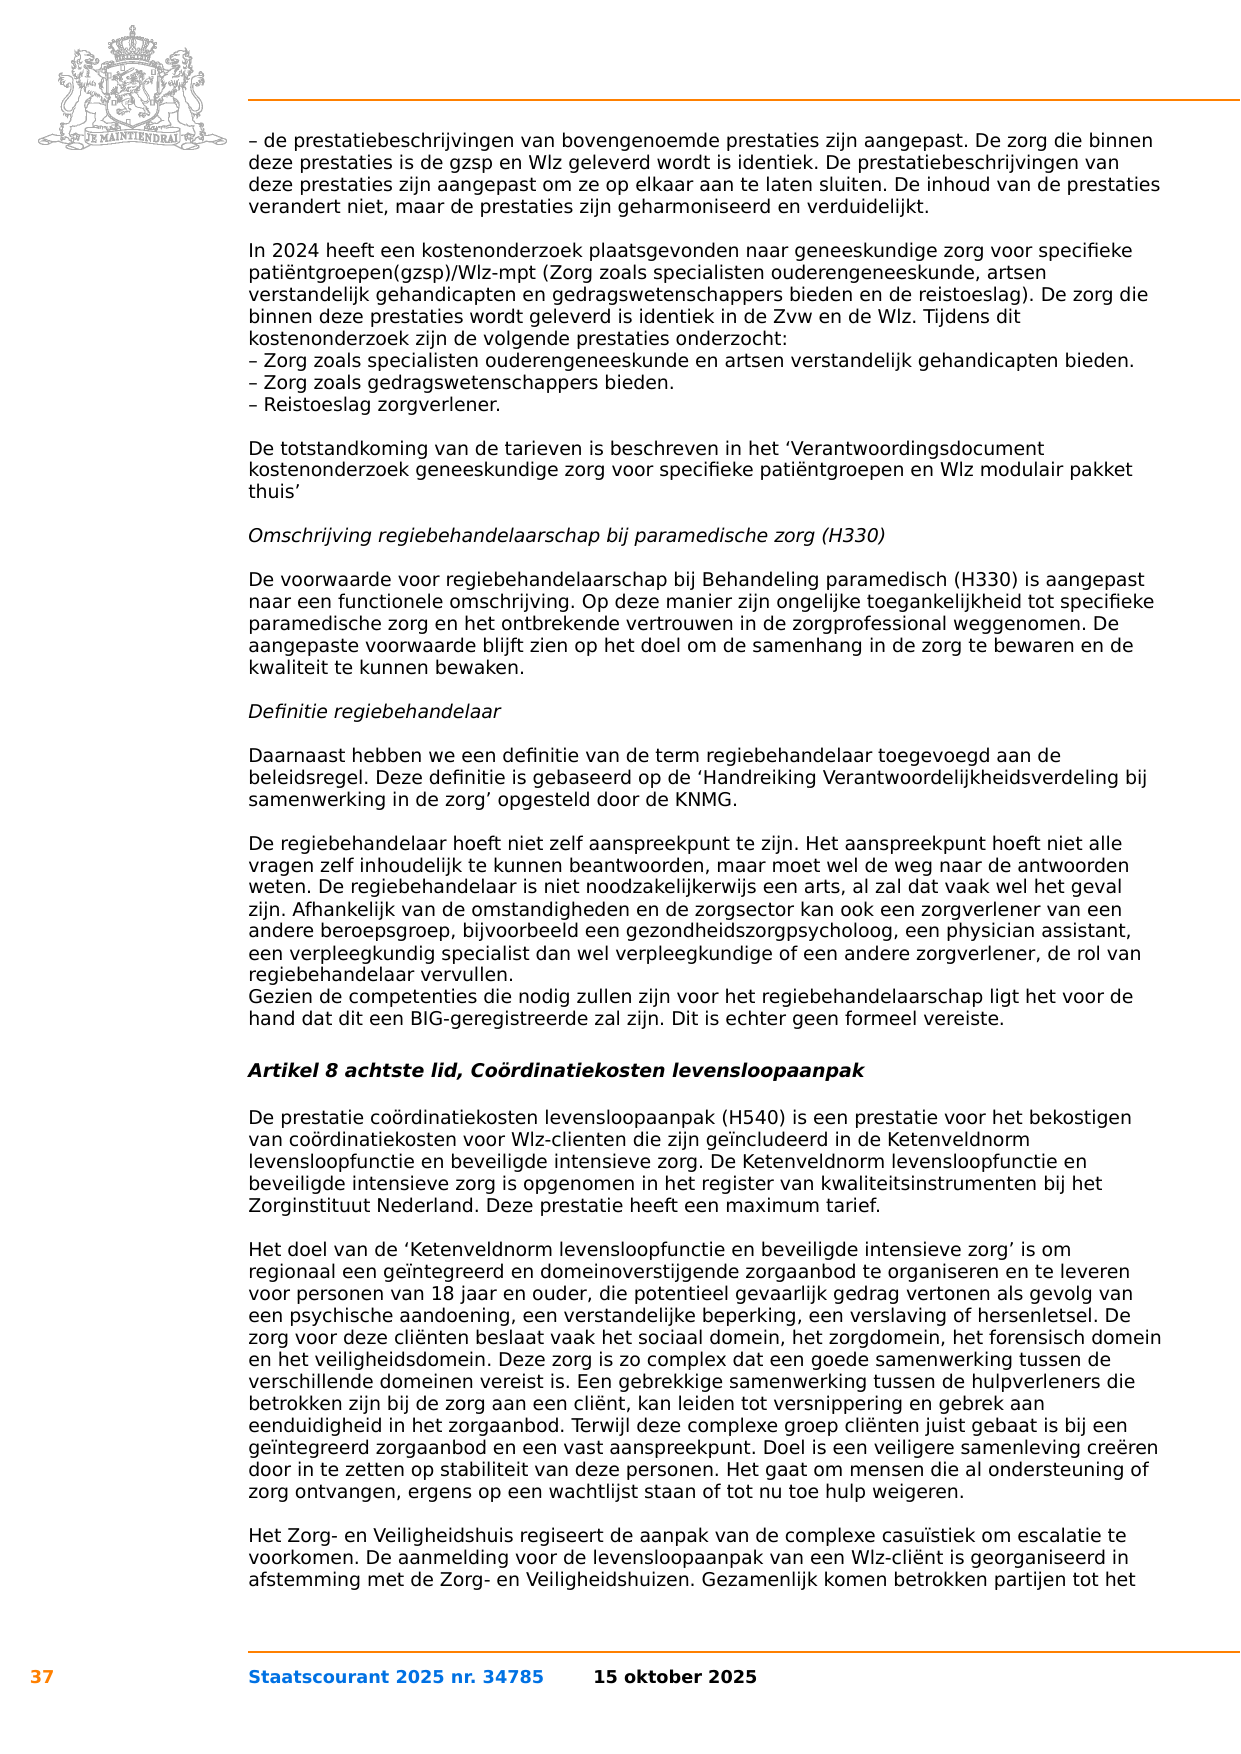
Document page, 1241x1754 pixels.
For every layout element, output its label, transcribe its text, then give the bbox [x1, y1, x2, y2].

text Daarnaast hebben we een definitie van de term regiebehandelaar toegevoegd aan de beleidsregel. Deze definitie is gebaseerd op de ‘Handreiking Verantwoordelijkheidsverdeling bij samenwerking in de zorg’ opgesteld door de KNMG. [248, 745, 1163, 811]
text Het doel van de ‘Ketenveldnorm levensloopfunctie en beveiligde intensieve zorg’ is om regionaal een geïntegreerd en domeinoverstijgende zorgaanbod te organiseren en te leveren voor personen van 18 jaar en ouder, die potentieel gevaarlijk gedrag vertonen als gevolg van een psychische aandoening, een verstandelijke beperking, een verslaving of hersenletsel. De zorg voor deze cliënten beslaat vaak het sociaal domein, het zorgdomein, het forensisch domein en het veiligheidsdomein. Deze zorg is zo complex dat een goede samenwerking tussen de verschillende domeinen vereist is. Een gebrekkige samenwerking tussen de hulpverleners die betrokken zijn bij de zorg aan een cliënt, kan leiden tot versnippering en gebrek aan eenduidigheid in het zorgaanbod. Terwijl deze complexe groep cliënten juist gebaat is bij een geïntegreerd zorgaanbod en een vast aanspreekpunt. Doel is een veiligere samenleving creëren door in te zetten op stabiliteit van deze personen. Het gaat om mensen die al ondersteuning of zorg ontvangen, ergens op een wachtlijst staan of tot nu toe hulp weigeren. [248, 1239, 1163, 1503]
text In 2024 heeft een kostenonderzoek plaatsgevonden naar geneeskundige zorg voor specifieke patiëntgroepen(gzsp)/Wlz-mpt (Zorg zoals specialisten ouderengeneeskunde, artsen verstandelijk gehandicapten en gedragswetenschappers bieden en de reistoeslag). De zorg die binnen deze prestaties wordt geleverd is identiek in de Zvw en de Wlz. Tijdens dit kostenonderzoek zijn de volgende prestaties onderzocht: [248, 240, 1163, 349]
picture [38, 25, 227, 150]
text – de prestatiebeschrijvingen van bovengenoemde prestaties zijn aangepast. De zorg die binnen deze prestaties is de gzsp en Wlz geleverd wordt is identiek. De prestatiebeschrijvingen van deze prestaties zijn aangepast om ze op elkaar aan te laten sluiten. De inhoud van de prestaties verandert niet, maar de prestaties zijn geharmoniseerd en verduidelijkt. [248, 130, 1163, 218]
text De voorwaarde voor regiebehandelaarschap bij Behandeling paramedisch (H330) is aangepast naar een functionele omschrijving. Op deze manier zijn ongelijke toegankelijkheid tot specifieke paramedische zorg en het ontbrekende vertrouwen in de zorgprofessional weggenomen. De aangepaste voorwaarde blijft zien op het doel om de samenhang in de zorg te bewaren en de kwaliteit te kunnen bewaken. [248, 569, 1163, 679]
text – Zorg zoals gedragswetenschappers bieden. [248, 372, 1163, 393]
text Het Zorg- en Veiligheidshuis regiseert de aanpak van de complexe casuïstiek om escalatie te voorkomen. De aanmelding voor de levensloopaanpak van een Wlz-cliënt is georganiseerd in afstemming met de Zorg- en Veiligheidshuizen. Gezamenlijk komen betrokken partijen tot het [248, 1525, 1163, 1591]
subtitle Artikel 8 achtste lid, Coördinatiekosten levensloopaanpak [248, 1060, 1163, 1082]
subtitle Omschrijving regiebehandelaarschap bij paramedische zorg (H330) [248, 525, 1163, 547]
text De regiebehandelaar hoeft niet zelf aanspreekpunt te zijn. Het aanspreekpunt hoeft niet alle vragen zelf inhoudelijk te kunnen beantwoorden, maar moet wel de weg naar de antwoorden weten. De regiebehandelaar is niet noodzakelijkerwijs een arts, al zal dat vaak wel het geval zijn. Afhankelijk van de omstandigheden en de zorgsector kan ook een zorgverlener van een andere beroepsgroep, bijvoorbeeld een gezondheidszorgpsycholoog, een physician assistant, een verpleegkundig specialist dan wel verpleegkundige of een andere zorgverlener, de rol van regiebehandelaar vervullen. [248, 832, 1163, 986]
text – Zorg zoals specialisten ouderengeneeskunde en artsen verstandelijk gehandicapten bieden. [248, 349, 1163, 372]
text Gezien de competenties die nodig zullen zijn voor het regiebehandelaarschap ligt het voor de hand dat dit een BIG-geregistreerde zal zijn. Dit is echter geen formeel vereiste. [248, 986, 1163, 1030]
subtitle Definitie regiebehandelaar [248, 701, 1163, 723]
text De totstandkoming van de tarieven is beschreven in het ‘Verantwoordingsdocument kostenonderzoek geneeskundige zorg voor specifieke patiëntgroepen en Wlz modulair pakket thuis’ [248, 437, 1163, 503]
text De prestatie coördinatiekosten levensloopaanpak (H540) is een prestatie voor het bekostigen van coördinatiekosten voor Wlz-clienten die zijn geïncludeerd in de Ketenveldnorm levensloopfunctie en beveiligde intensieve zorg. De Ketenveldnorm levensloopfunctie en beveiligde intensieve zorg is opgenomen in het register van kwaliteitsinstrumenten bij het Zorginstituut Nederland. Deze prestatie heeft een maximum tarief. [248, 1107, 1163, 1217]
text – Reistoeslag zorgverlener. [248, 393, 1163, 416]
